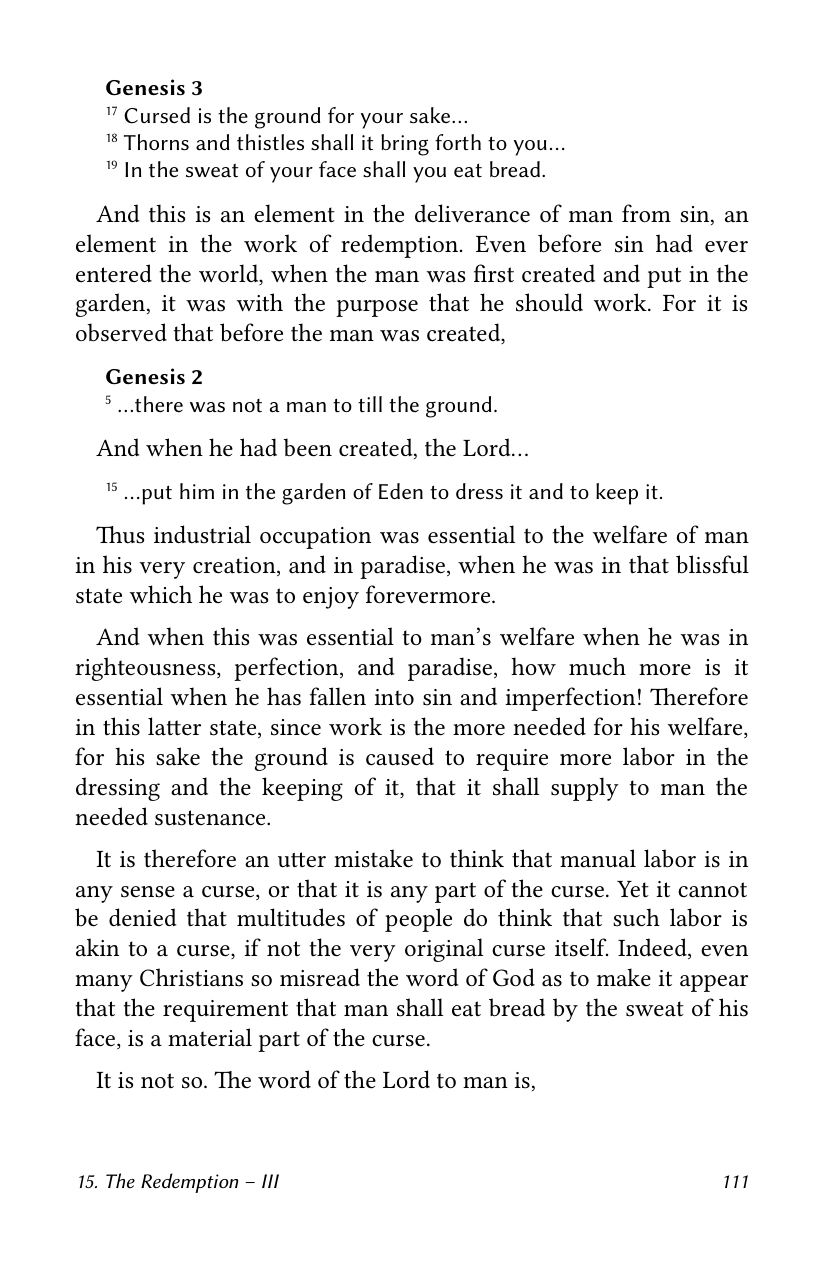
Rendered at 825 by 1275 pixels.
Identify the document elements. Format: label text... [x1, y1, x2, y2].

text 19 In the sweat of your face shall you eat bread. [105, 157, 720, 183]
text And this is an element in the deliverance of man from sin, an element in the work of redemption. Even before sin had ever entered the world, when the man was first created and put in the garden, it was with the purpose that he should work. For it is observed that before the man was created, [75, 200, 750, 348]
text And when this was essential to man’s welfare when he was in righteousness, perfection, and paradise, how much more is it essential when he has fallen into sin and imperfection! Therefore in this latter state, since work is the more needed for his welfare, for his sake the ground is caused to require more labor in the dressing and the keeping of it, that it shall supply to man the needed sustenance. [75, 623, 750, 831]
text Thus industrial occupation was essential to the welfare of man in his very creation, and in paradise, when he was in that blissful state which he was to enjoy forevermore. [75, 522, 750, 610]
text Genesis 2 [105, 364, 750, 390]
text And when he had been created, the Lord… [75, 434, 750, 463]
text It is therefore an utter mistake to think that manual labor is in any sense a curse, or that it is any part of the curse. Yet it cannot be denied that multitudes of people do think that such labor is akin to a curse, if not the very original curse itself. Indeed, even many Christians so misread the word of God as to make it appear that the requirement that man shall eat bread by the sweat of his face, is a material part of the curse. [75, 845, 750, 1053]
text 15 ...put him in the garden of Eden to dress it and to keep it. [105, 479, 720, 505]
text 17 Cursed is the ground for your sake… [105, 103, 720, 129]
text It is not so. The word of the Lord to man is, [75, 1066, 750, 1094]
text 5 ...there was not a man to till the ground. [105, 392, 720, 418]
text Genesis 3 [105, 75, 750, 101]
text 18 Thorns and thistles shall it bring forth to you… [105, 130, 720, 156]
